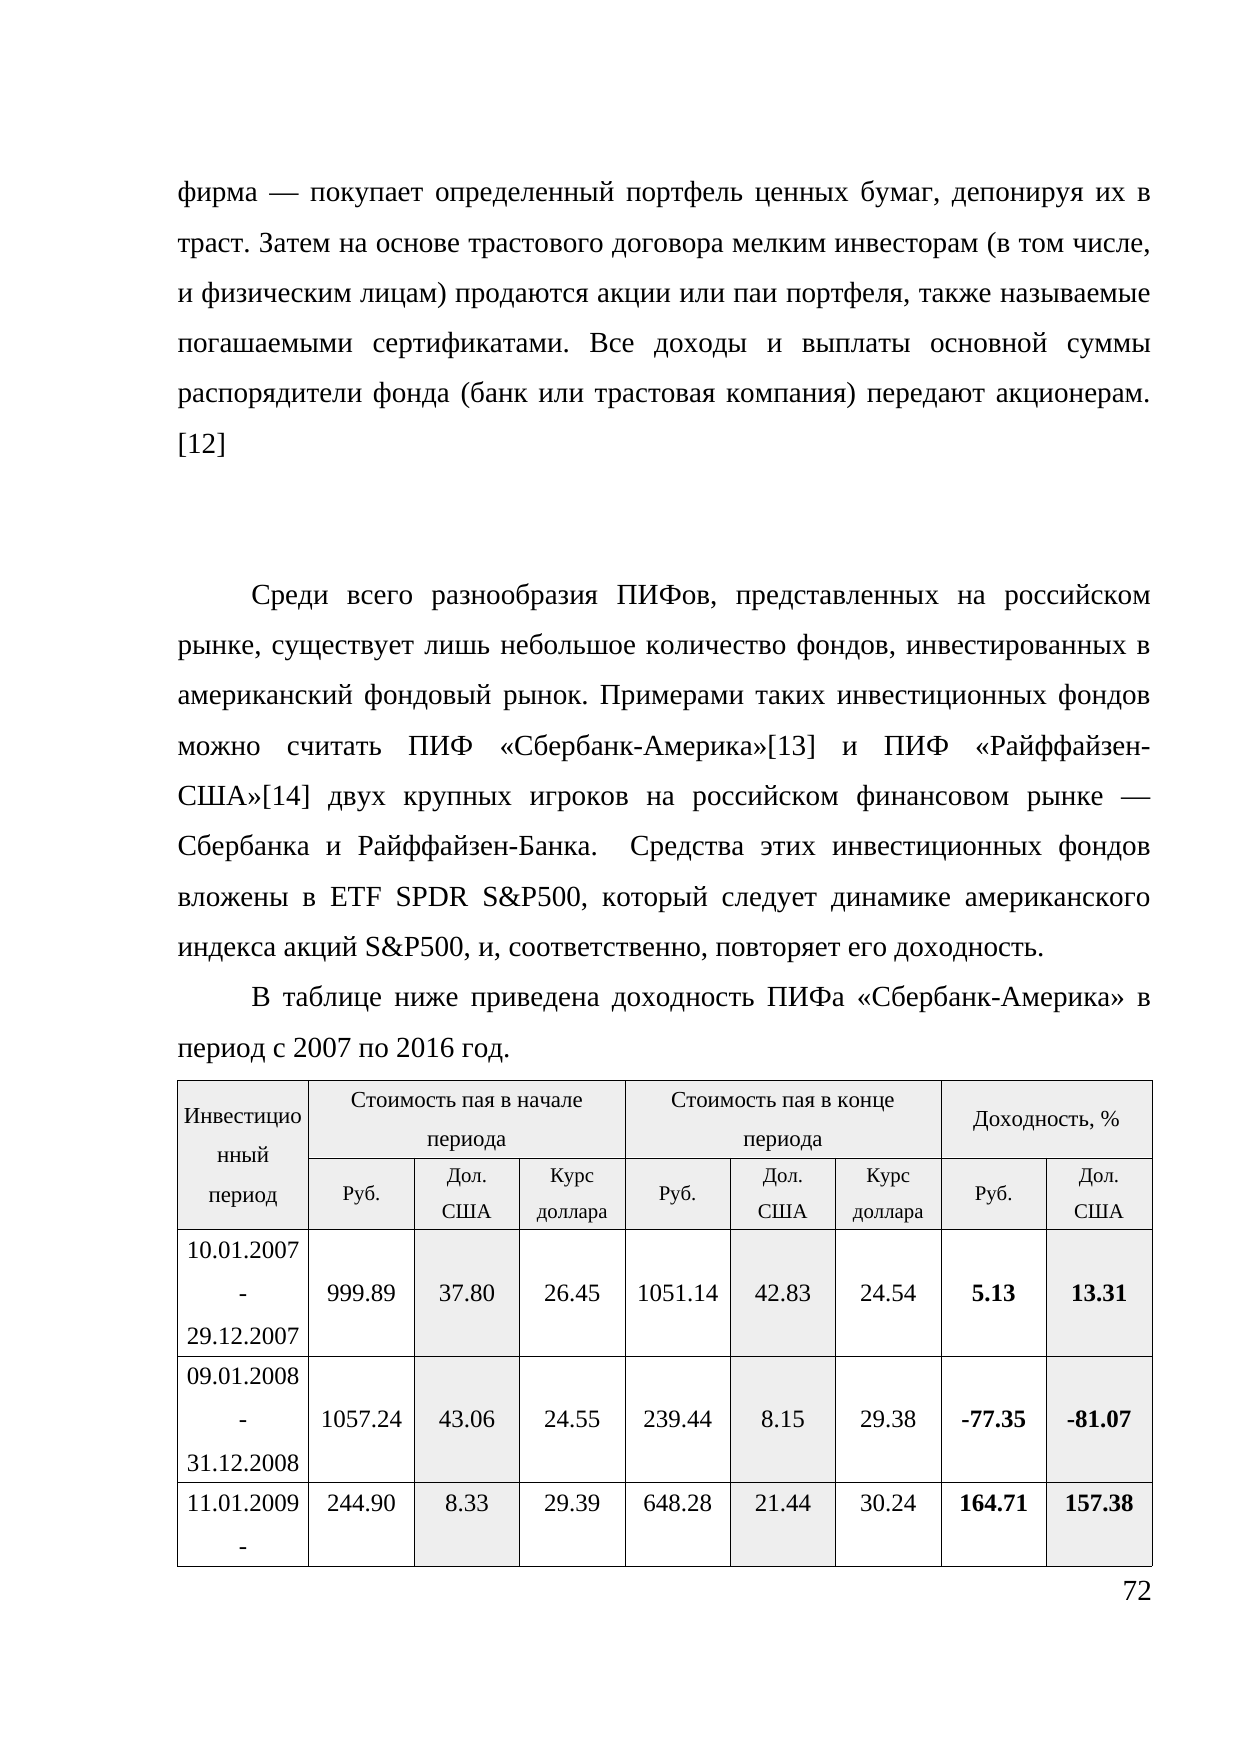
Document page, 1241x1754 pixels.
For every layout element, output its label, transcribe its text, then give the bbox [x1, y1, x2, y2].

table_cell 09.01.2008- 31.12.2008 [178, 1357, 308, 1482]
table_cell 8.15 [731, 1357, 835, 1482]
table_header Стоимость пая в конце периода [626, 1081, 941, 1157]
table_cell 999.89 [309, 1230, 414, 1356]
table_cell 26.45 [520, 1230, 625, 1356]
table_cell 157.38 [1047, 1483, 1152, 1566]
table_cell 11.01.2009- [178, 1483, 308, 1566]
text В таблице ниже приведена доходность ПИФа «Сбербанк-Америка» в период с 2007 по 2016 год. [177, 979, 1152, 1063]
table_cell Руб. [942, 1159, 1046, 1229]
table_cell 29.39 [520, 1483, 625, 1566]
table_cell 244.90 [309, 1483, 414, 1566]
table_header Стоимость пая в начале периода [309, 1081, 625, 1157]
text Среди всего разнообразия ПИФов, представленных на российском рынке, существует лишь небольшое количество фондов, инвестированных в американский фондовый рынок. Примерами таких инвестиционных фондов можно считать ПИФ «Сбербанк-Америка»[13] и ПИФ «Райффайзен-США»[14] двух крупных игроков на российском финансовом рынке — Сбербанка и Райффайзен-Банка. Средства этих инвестиционных фондов вложены в ETF SPDR S&P500, который следует динамике американского индекса акций S&P500, и, соответственно, повторяет его доходность. [177, 577, 1152, 963]
text фирма — покупает определенный портфель ценных бумаг, депонируя их в траст. Затем на основе трастового договора мелким инвесторам (в том числе, и физическим лицам) продаются акции или паи портфеля, также называемые погашаемыми сертификатами. Все доходы и выплаты основной суммы распорядители фонда (банк или трастовая компания) передают акционерам.[12] [177, 174, 1152, 459]
table_cell 37.80 [415, 1230, 519, 1356]
table_cell 648.28 [626, 1483, 730, 1566]
table_cell Курс доллара [520, 1159, 625, 1229]
table_header Доходность, % [942, 1081, 1152, 1157]
table_cell Дол. США [1047, 1159, 1152, 1229]
table_cell 1051.14 [626, 1230, 730, 1356]
table_cell 43.06 [415, 1357, 519, 1482]
table_cell Руб. [626, 1159, 730, 1229]
table_cell 24.55 [520, 1357, 625, 1482]
table_cell -77.35 [942, 1357, 1046, 1482]
table_cell 239.44 [626, 1357, 730, 1482]
table_cell Курс доллара [836, 1159, 941, 1229]
table_cell 13.31 [1047, 1230, 1152, 1356]
table_cell 164.71 [942, 1483, 1046, 1566]
table_cell 5.13 [942, 1230, 1046, 1356]
table_cell 42.83 [731, 1230, 835, 1356]
table_cell 30.24 [836, 1483, 941, 1566]
table_header Инвестиционный период [178, 1081, 308, 1229]
table_cell 24.54 [836, 1230, 941, 1356]
table_cell 29.38 [836, 1357, 941, 1482]
table_cell 21.44 [731, 1483, 835, 1566]
table_cell Дол. США [415, 1159, 519, 1229]
table_cell Дол. США [731, 1159, 835, 1229]
table_cell Руб. [309, 1159, 414, 1229]
table_cell -81.07 [1047, 1357, 1152, 1482]
table_cell 10.01.2007- 29.12.2007 [178, 1230, 308, 1356]
table_cell 8.33 [415, 1483, 519, 1566]
table_cell 1057.24 [309, 1357, 414, 1482]
